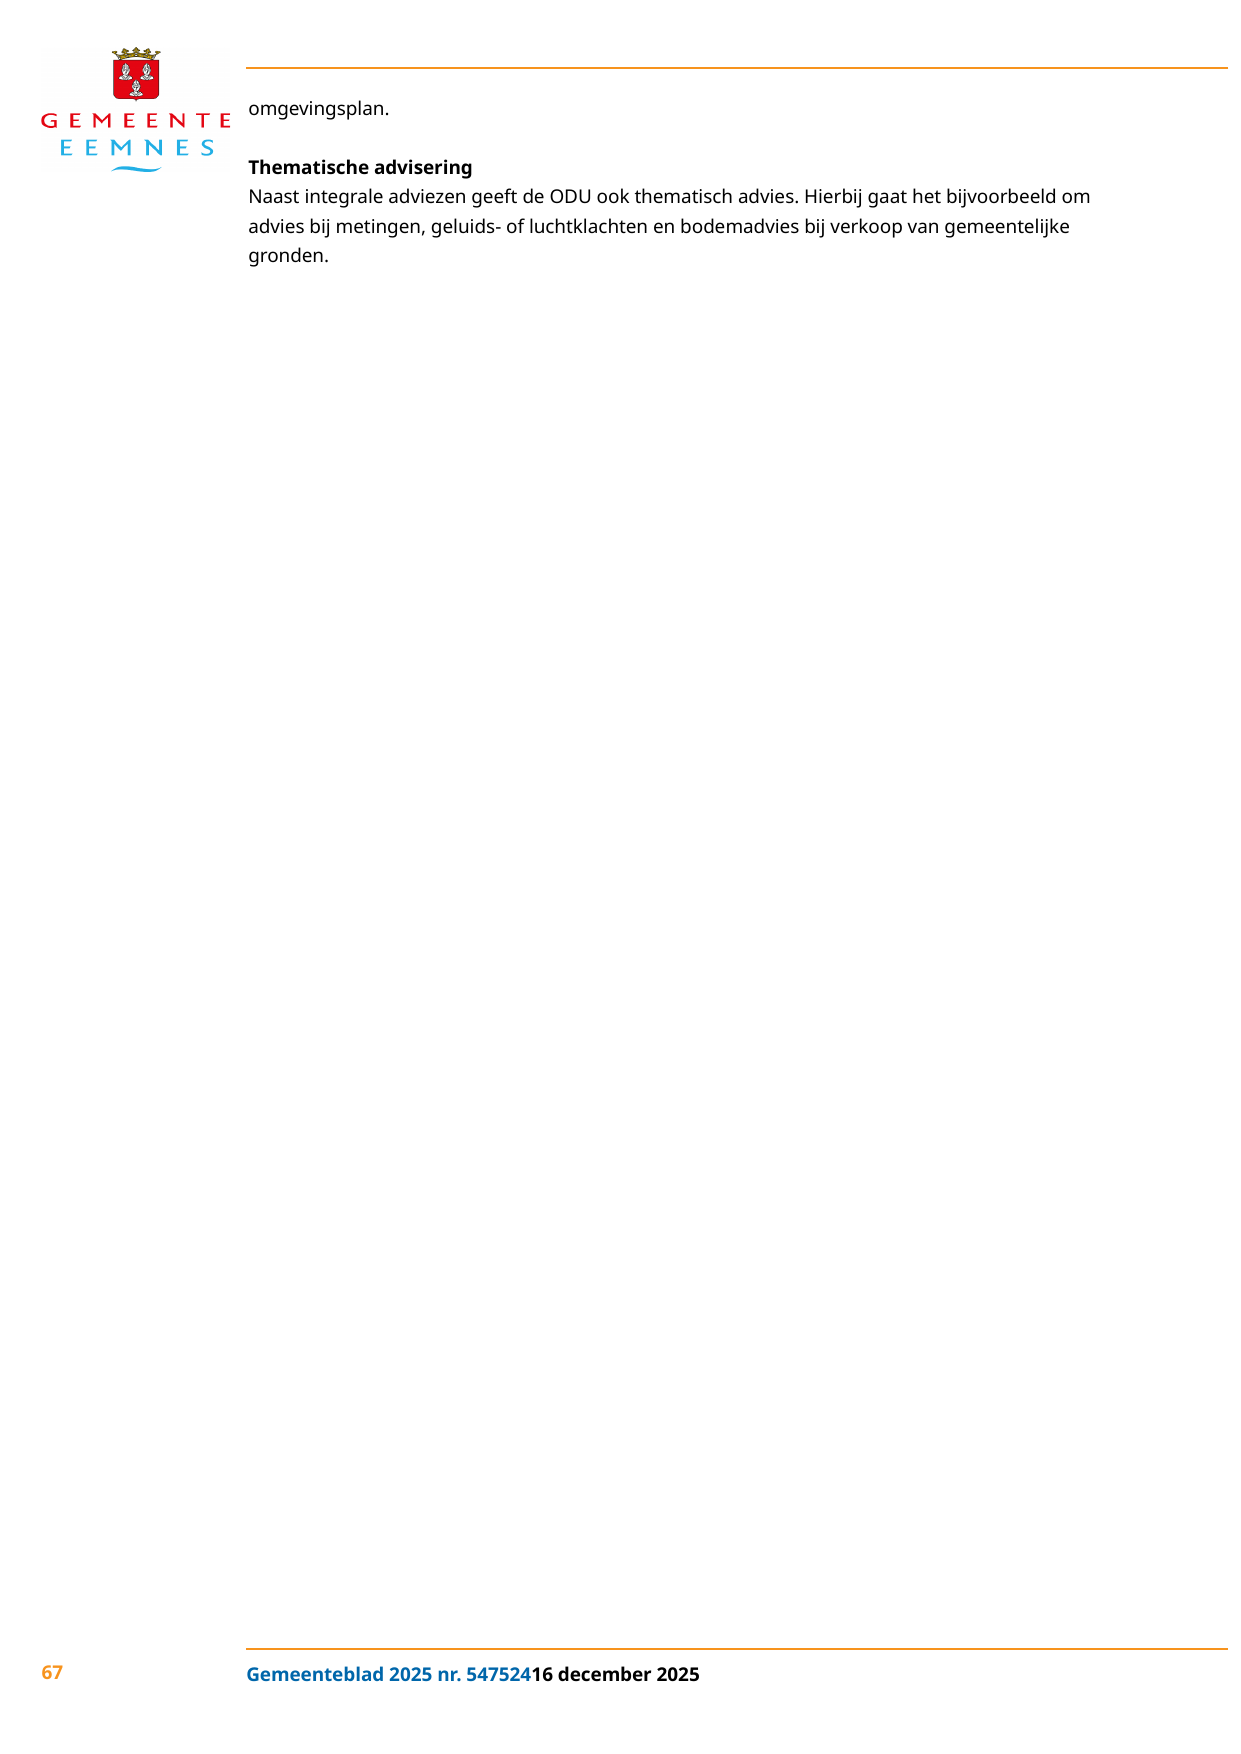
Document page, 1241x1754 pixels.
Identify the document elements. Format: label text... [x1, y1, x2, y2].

picture [41, 47, 231, 172]
text Naast integrale adviezen geeft de ODU ook thematisch advies. Hierbij gaat het bijvoorbeeld om advies bij metingen, geluids- of luchtklachten en bodemadvies bij verkoop van gemeentelijke gronden. [248, 183, 1152, 268]
text Thematische advisering [248, 154, 1152, 180]
text omgevingsplan. [248, 95, 1152, 121]
